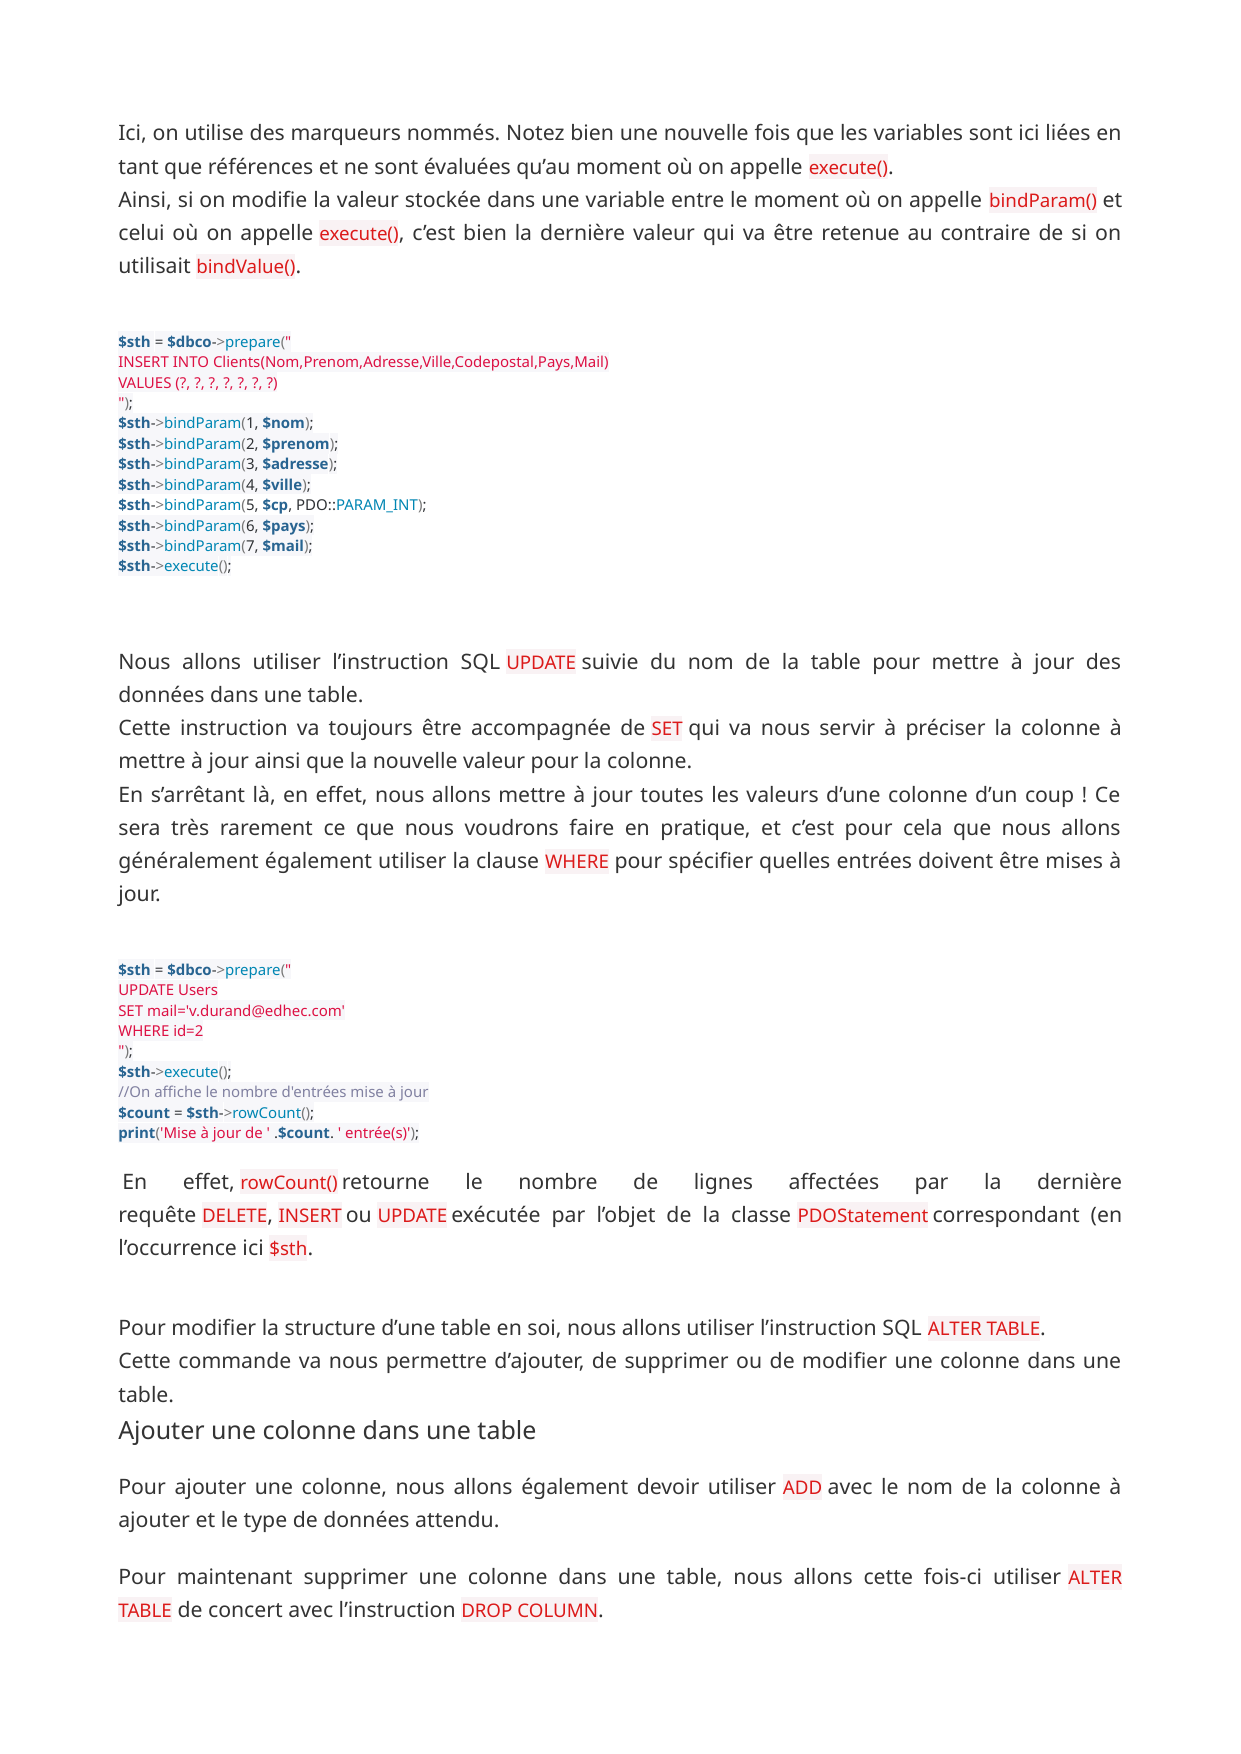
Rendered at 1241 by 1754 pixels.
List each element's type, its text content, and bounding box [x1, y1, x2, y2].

text $sth->bindParam(5, $cp, PDO::PARAM_INT); [118, 494, 1122, 515]
text $sth = $dbco->prepare(" [118, 331, 1122, 352]
text En effet, rowCount() retourne le nombre de lignes affectées par la dernière requête DELETE, INSERT ou UPDATE exécutée par l’objet de la classe PDOStatement correspondant (en l’occurrence ici $sth. [118, 1166, 1122, 1262]
text Pour modifier la structure d’une table en soi, nous allons utiliser l’instruction SQL ALTER TABLE. [118, 1313, 1122, 1342]
text $count = $sth->rowCount(); [118, 1102, 1122, 1122]
text $sth->execute(); [118, 1061, 1122, 1082]
text //On affiche le nombre d'entrées mise à jour [118, 1082, 1122, 1102]
text "); [118, 392, 1122, 413]
text Cette instruction va toujours être accompagnée de SET qui va nous servir à préciser la colonne à mettre à jour ainsi que la nouvelle valeur pour la colonne. [118, 713, 1122, 775]
text INSERT INTO Clients(Nom,Prenom,Adresse,Ville,Codepostal,Pays,Mail) [118, 352, 1122, 372]
text Pour ajouter une colonne, nous allons également devoir utiliser ADD avec le nom de la colonne à ajouter et le type de données attendu. [118, 1472, 1122, 1534]
text Pour maintenant supprimer une colonne dans une table, nous allons cette fois-ci utiliser ALTER TABLE de concert avec l’instruction DROP COLUMN. [118, 1562, 1122, 1623]
text $sth->execute(); [118, 556, 1122, 576]
text WHERE id=2 [118, 1020, 1122, 1041]
text En s’arrêtant là, en effet, nous allons mettre à jour toutes les valeurs d’une colonne d’un coup ! Ce sera très rarement ce que nous voudrons faire en pratique, et c’est pour cela que nous allons généralement également utiliser la clause WHERE pour spécifier quelles entrées doivent être mises à jour. [118, 779, 1122, 908]
subtitle Ajouter une colonne dans une table [118, 1413, 1122, 1447]
text $sth->bindParam(2, $prenom); [118, 433, 1122, 454]
text $sth->bindParam(3, $adresse); [118, 454, 1122, 474]
text Ici, on utilise des marqueurs nommés. Notez bien une nouvelle fois que les variables sont ici liées en tant que références et ne sont évaluées qu’au moment où on appelle execute(). [118, 118, 1122, 180]
text Nous allons utiliser l’instruction SQL UPDATE suivie du nom de la table pour mettre à jour des données dans une table. [118, 646, 1122, 709]
text SET mail='v.durand@edhec.com' [118, 1000, 1122, 1020]
text Ainsi, si on modifie la valeur stockée dans une variable entre le moment où on appelle bindParam() et celui où on appelle execute(), c’est bien la dernière valeur qui va être retenue au contraire de si on utilisait bindValue(). [118, 184, 1122, 280]
text print('Mise à jour de ' .$count. ' entrée(s)'); [118, 1122, 1122, 1143]
text $sth->bindParam(4, $ville); [118, 474, 1122, 494]
picture [354, 499, 359, 510]
text UPDATE Users [118, 979, 1122, 1000]
text $sth->bindParam(7, $mail); [118, 535, 1122, 556]
text VALUES (?, ?, ?, ?, ?, ?, ?) [118, 372, 1122, 392]
text $sth = $dbco->prepare(" [118, 959, 1122, 979]
text Cette commande va nous permettre d’ajouter, de supprimer ou de modifier une colonne dans une table. [118, 1346, 1122, 1408]
text $sth->bindParam(1, $nom); [118, 413, 1122, 433]
text "); [118, 1041, 1122, 1061]
text $sth->bindParam(6, $pays); [118, 515, 1122, 535]
